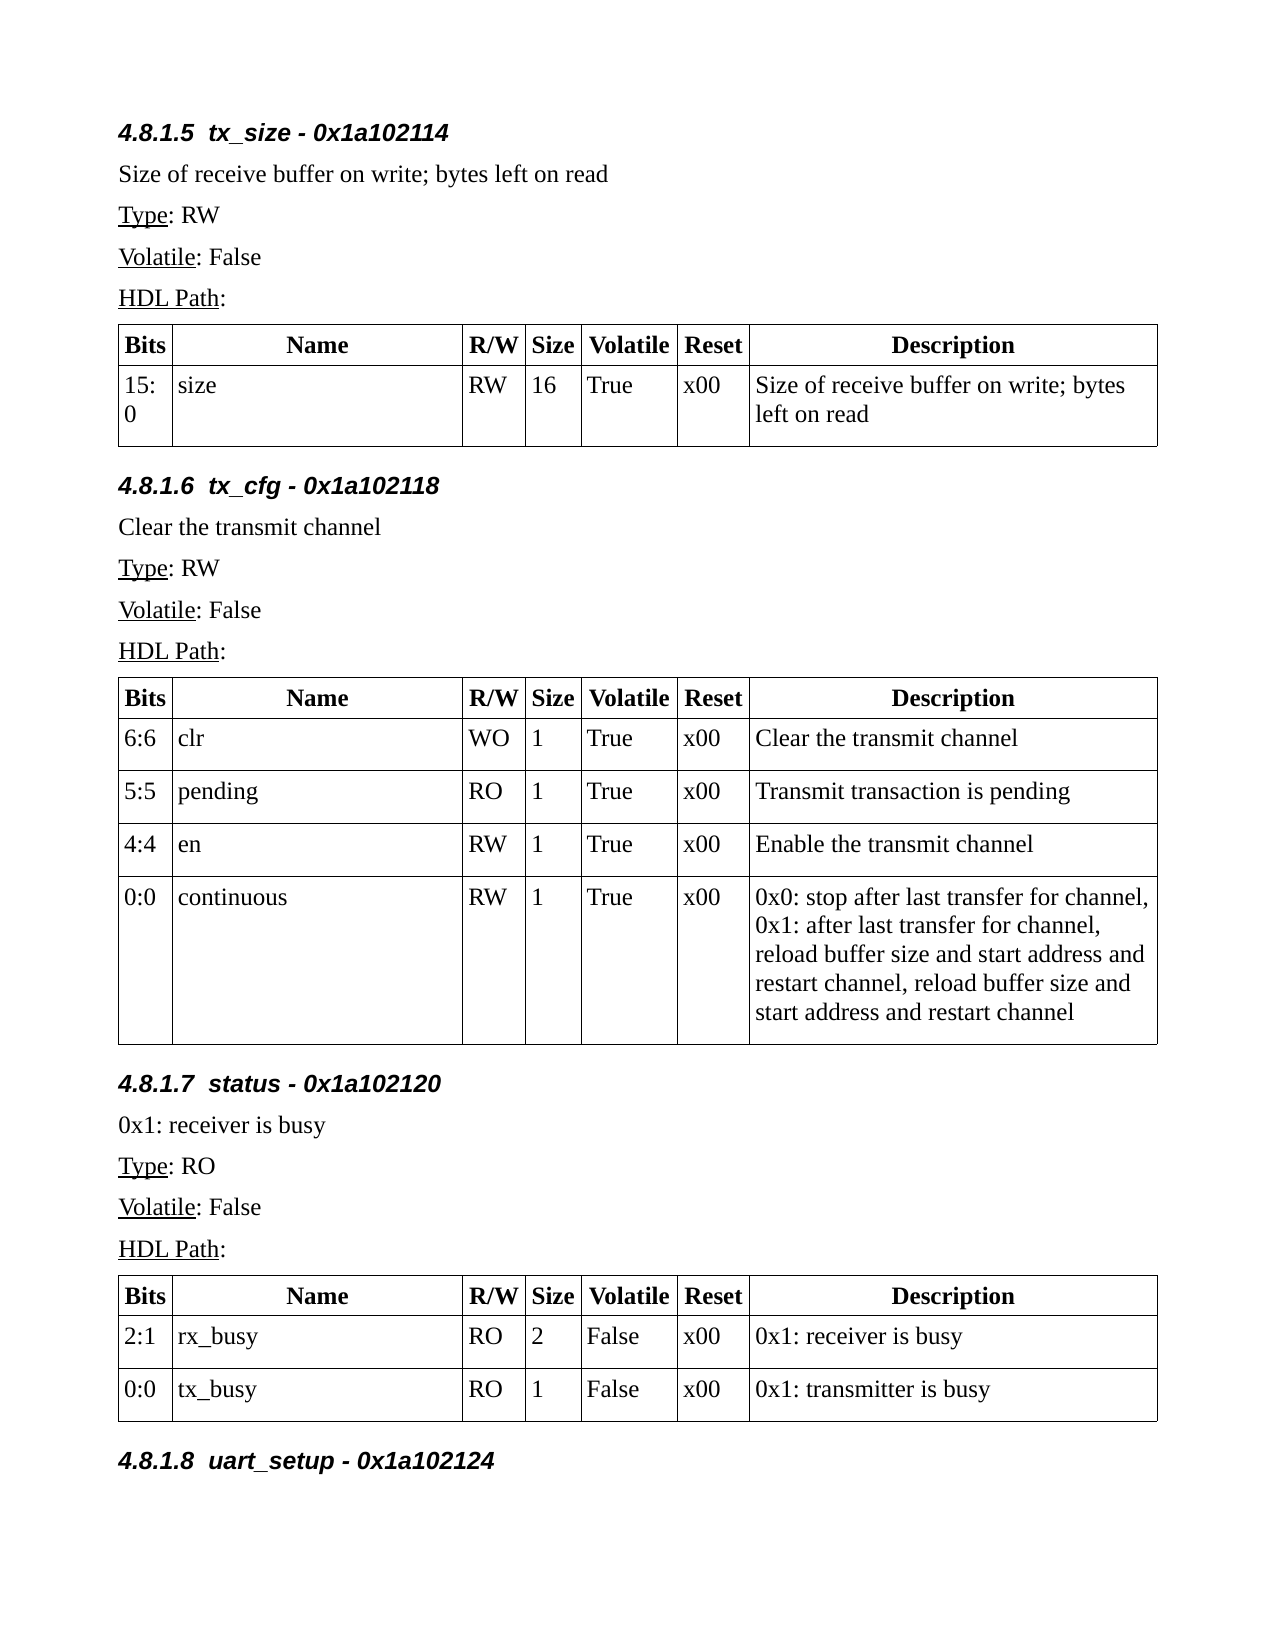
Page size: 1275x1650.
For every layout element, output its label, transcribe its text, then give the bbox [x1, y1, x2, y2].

table_cell RW [463, 366, 525, 446]
table_cell False [582, 1316, 677, 1368]
text Volatile: False [118, 242, 1157, 270]
table_cell rx_busy [173, 1316, 462, 1368]
table_cell RO [463, 1316, 525, 1368]
table_cell True [582, 719, 677, 770]
text Type: RO [118, 1151, 1157, 1180]
text Volatile: False [118, 1192, 1157, 1221]
table_cell tx_busy [173, 1369, 462, 1421]
text HDL Path: [118, 283, 1157, 312]
table_cell Size of receive buffer on write; bytes left on read [750, 366, 1157, 446]
text Type: RW [118, 553, 1157, 582]
text Volatile: False [118, 595, 1157, 623]
table_cell 1 [526, 824, 581, 876]
table_header Size [526, 678, 581, 717]
table_cell x00 [678, 1316, 749, 1368]
table_cell x00 [678, 719, 749, 770]
table_cell 0x1: transmitter is busy [750, 1369, 1157, 1421]
text Clear the transmit channel [118, 512, 1157, 541]
table_cell RO [463, 771, 525, 823]
table_cell 2 [526, 1316, 581, 1368]
table_header R/W [463, 678, 525, 717]
table_cell clr [173, 719, 462, 770]
table_cell Clear the transmit channel [750, 719, 1157, 770]
text Size of receive buffer on write; bytes left on read [118, 159, 1157, 188]
table_cell 0x0: stop after last transfer for channel, 0x1: after last transfer for channel, reload buffer size and start address and restart channel, reload buffer size and start address and restart channel [750, 877, 1157, 1044]
table_header Volatile [582, 678, 677, 717]
text 0x1: receiver is busy [118, 1110, 1157, 1139]
table_header Bits [119, 325, 172, 364]
table_cell 15:0 [119, 366, 172, 446]
table_header Size [526, 1276, 581, 1315]
table_cell 4:4 [119, 824, 172, 876]
table_cell continuous [173, 877, 462, 1044]
table_cell True [582, 771, 677, 823]
table_cell Enable the transmit channel [750, 824, 1157, 876]
subtitle uart_setup - 0x1a102124 [118, 1446, 1157, 1474]
table_cell True [582, 824, 677, 876]
table_cell pending [173, 771, 462, 823]
table_cell RW [463, 824, 525, 876]
table_header Name [173, 325, 462, 364]
table_header Description [750, 325, 1157, 364]
table_header Name [173, 1276, 462, 1315]
table_cell x00 [678, 771, 749, 823]
table_cell WO [463, 719, 525, 770]
table_cell x00 [678, 824, 749, 876]
table_cell 16 [526, 366, 581, 446]
table_cell 6:6 [119, 719, 172, 770]
table_header Description [750, 1276, 1157, 1315]
table_cell 0:0 [119, 1369, 172, 1421]
table_cell x00 [678, 1369, 749, 1421]
table_header Bits [119, 1276, 172, 1315]
table_cell RO [463, 1369, 525, 1421]
table_cell 1 [526, 877, 581, 1044]
table_cell en [173, 824, 462, 876]
subtitle status - 0x1a102120 [118, 1069, 1157, 1097]
table_cell 1 [526, 1369, 581, 1421]
text HDL Path: [118, 1234, 1157, 1262]
table_cell x00 [678, 877, 749, 1044]
table_cell 1 [526, 719, 581, 770]
table_cell RW [463, 877, 525, 1044]
table_header Volatile [582, 1276, 677, 1315]
table_cell True [582, 877, 677, 1044]
table_cell Transmit transaction is pending [750, 771, 1157, 823]
table_header Size [526, 325, 581, 364]
table_header Description [750, 678, 1157, 717]
table_cell 2:1 [119, 1316, 172, 1368]
text Type: RW [118, 200, 1157, 229]
table_header Bits [119, 678, 172, 717]
table_header Volatile [582, 325, 677, 364]
table_cell x00 [678, 366, 749, 446]
table_cell 0x1: receiver is busy [750, 1316, 1157, 1368]
table_header Reset [678, 1276, 749, 1315]
table_cell size [173, 366, 462, 446]
table_header R/W [463, 1276, 525, 1315]
table_cell 0:0 [119, 877, 172, 1044]
table_cell 1 [526, 771, 581, 823]
table_header Reset [678, 325, 749, 364]
table_header Name [173, 678, 462, 717]
subtitle tx_size - 0x1a102114 [118, 118, 1157, 147]
table_header R/W [463, 325, 525, 364]
text HDL Path: [118, 636, 1157, 665]
table_cell False [582, 1369, 677, 1421]
subtitle tx_cfg - 0x1a102118 [118, 471, 1157, 500]
table_cell True [582, 366, 677, 446]
table_cell 5:5 [119, 771, 172, 823]
table_header Reset [678, 678, 749, 717]
